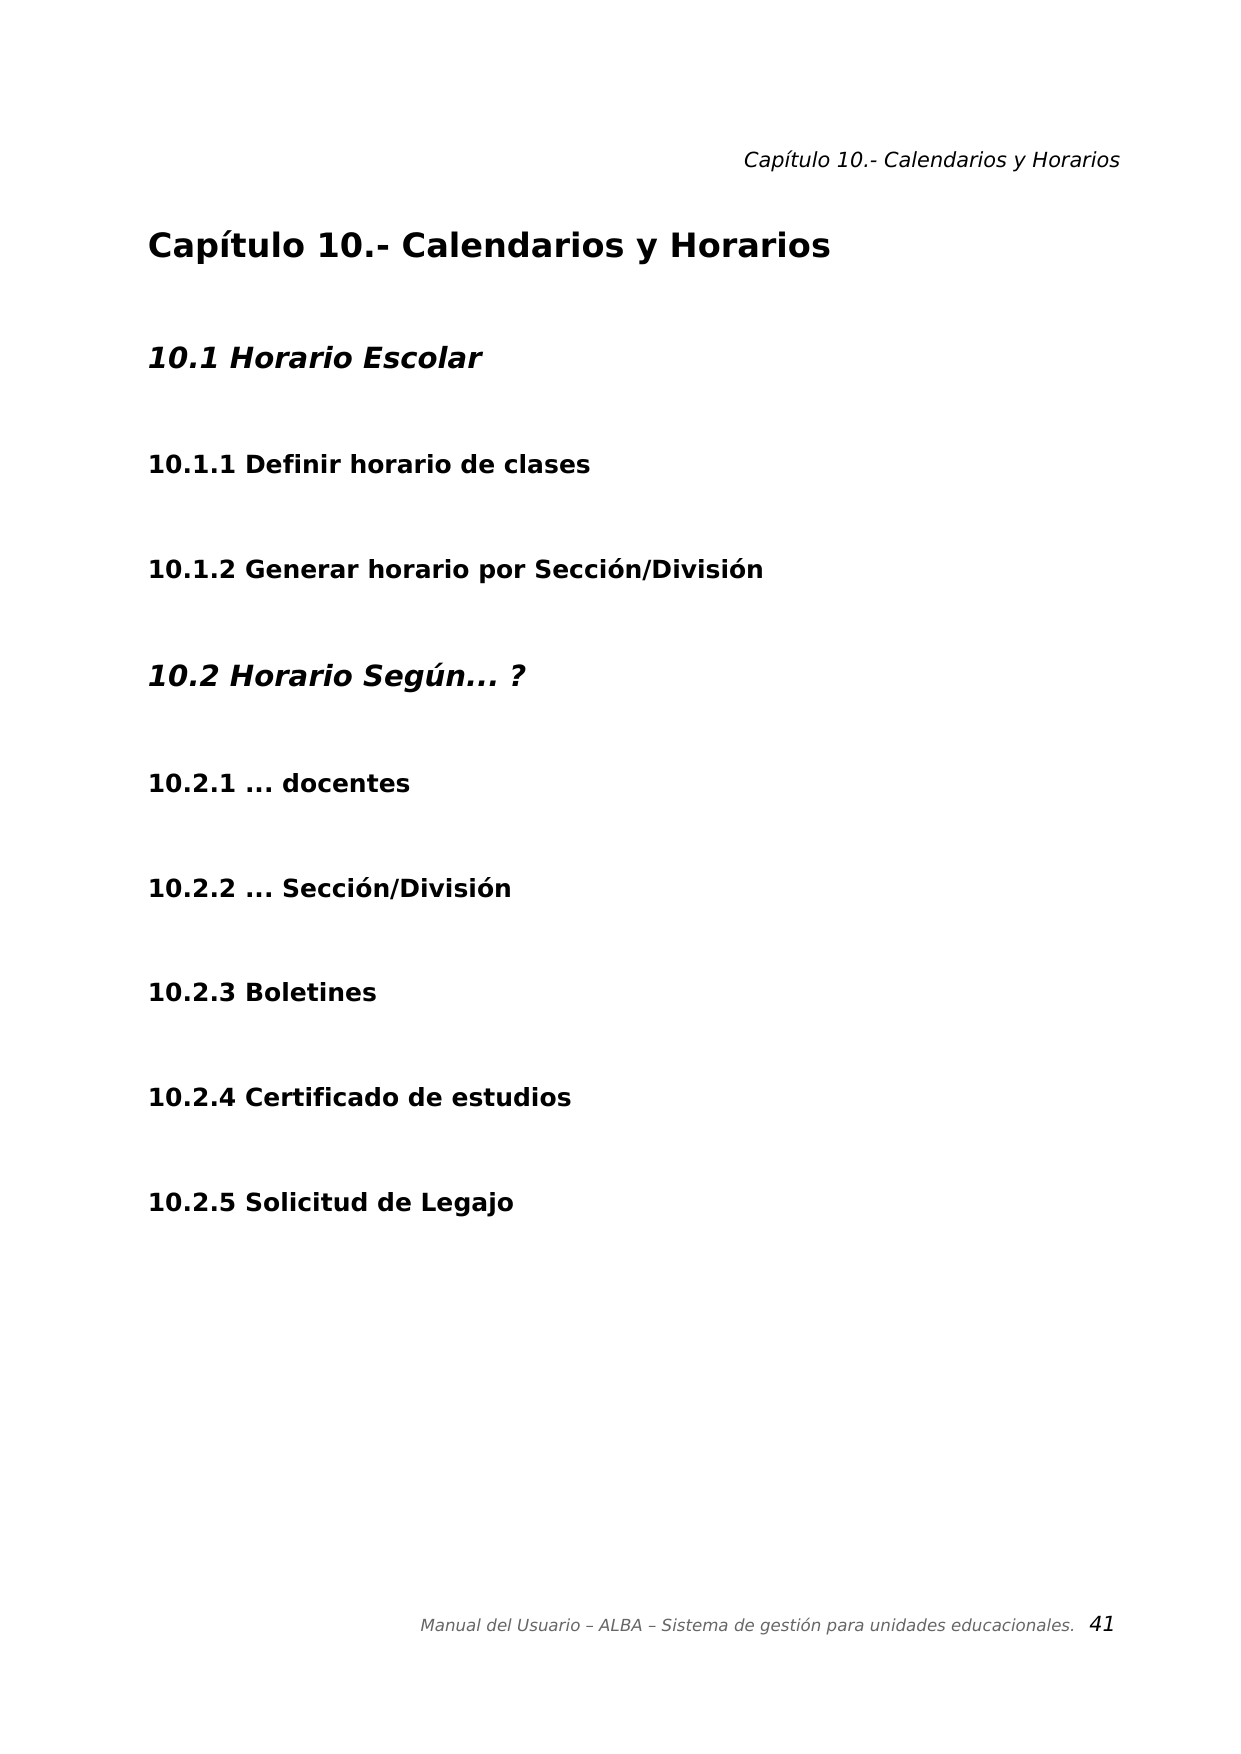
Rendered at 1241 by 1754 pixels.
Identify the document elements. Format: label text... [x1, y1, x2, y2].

subtitle 10.2 Horario Según... ? [148, 660, 1122, 694]
subtitle 10.2.4 Certificado de estudios [148, 1083, 1122, 1112]
subtitle 10.2.2 ... Sección/División [148, 874, 1122, 903]
subtitle 10.1.2 Generar horario por Sección/División [148, 555, 1122, 584]
subtitle 10.2.5 Solicitud de Legajo [148, 1188, 1122, 1217]
subtitle 10.2.3 Boletines [148, 979, 1122, 1008]
subtitle 10.1.1 Definir horario de clases [148, 450, 1122, 479]
subtitle 10.1 Horario Escolar [148, 341, 1122, 375]
subtitle 10.2.1 ... docentes [148, 769, 1122, 798]
subtitle Capítulo 10.- Calendarios y Horarios [148, 226, 1122, 265]
